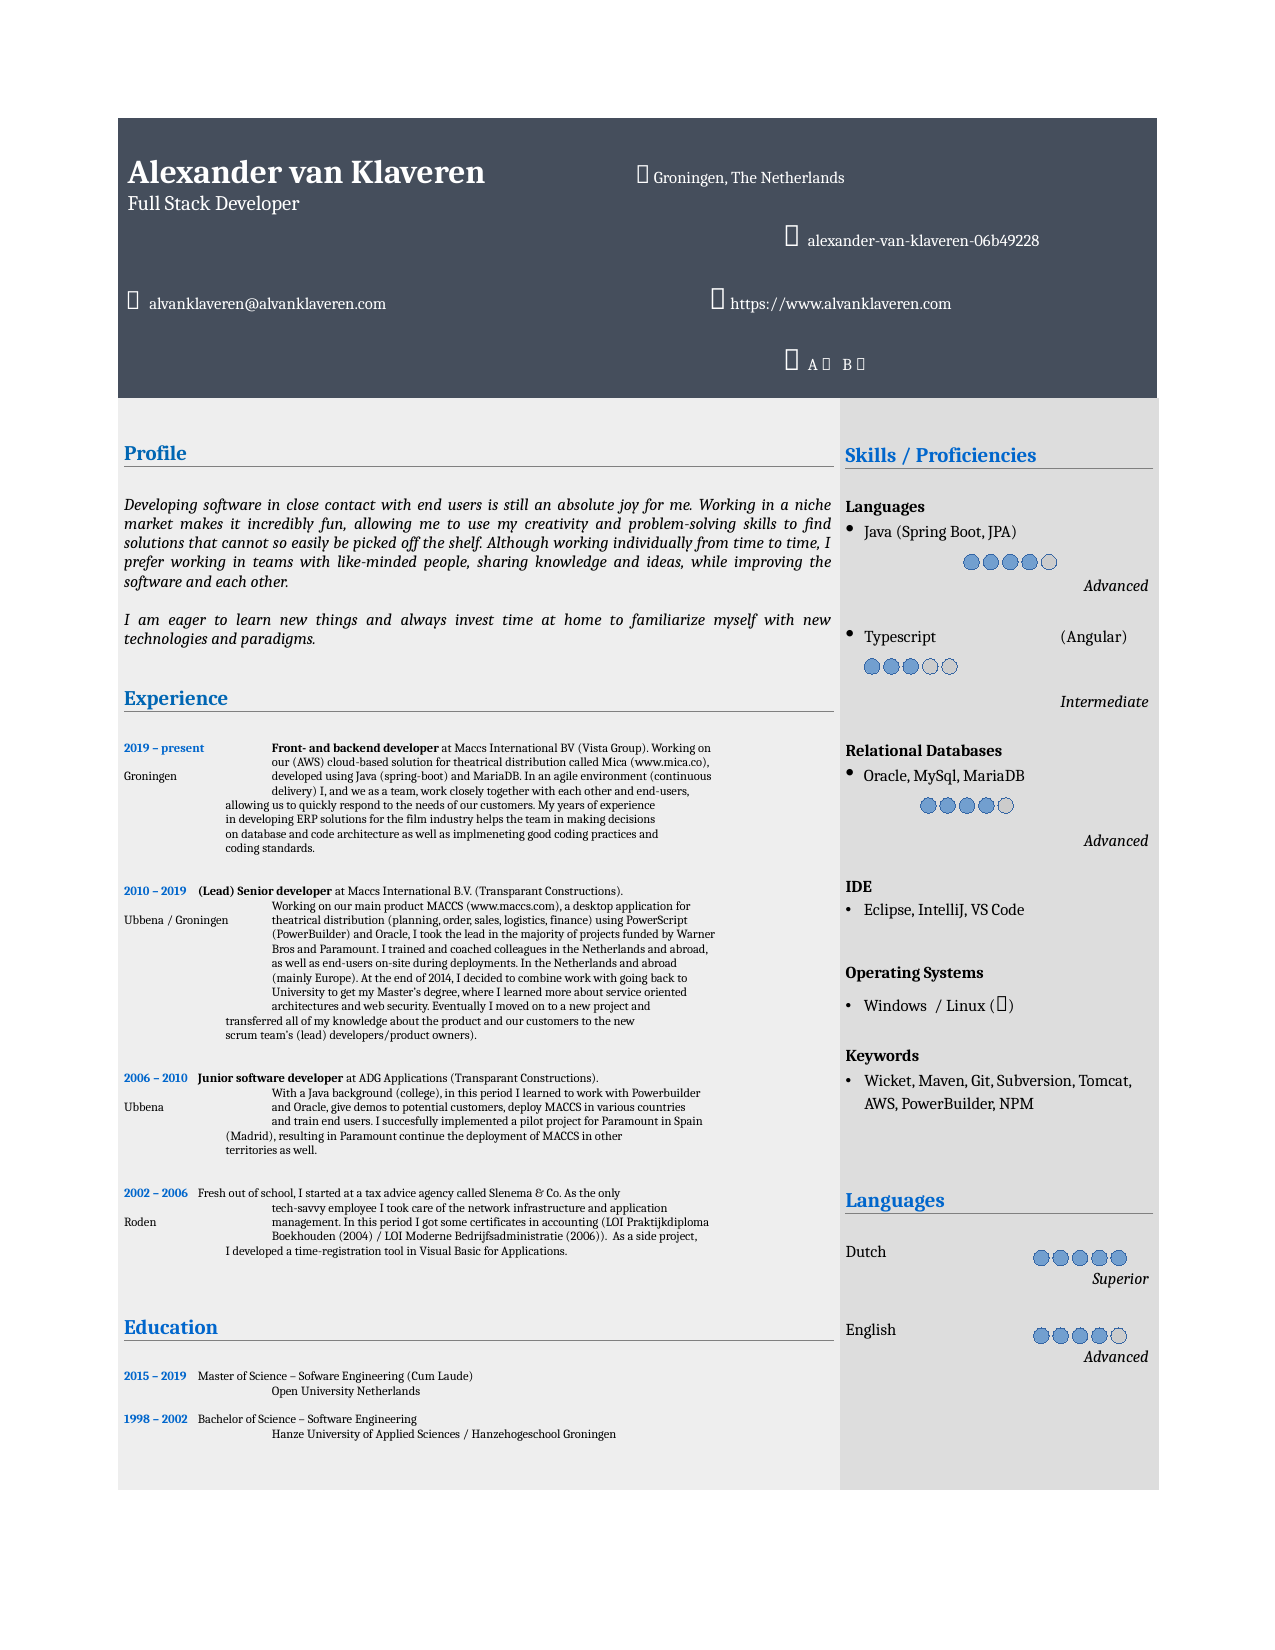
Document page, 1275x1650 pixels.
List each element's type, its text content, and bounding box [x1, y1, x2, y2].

text  alexander-van-klaveren-06b49228 [118, 215, 1157, 255]
text Full Stack Developer [118, 191, 1157, 215]
text Alexander van Klaveren  Groningen, The Netherlands [118, 152, 1157, 191]
table_header Profile Developing software in close contact with end users is still an absolute joy for me. Working in a niche market makes it incredibly fun, allowing me to use my creativity and problem-solving skills to find solutions that cannot so easily be picked off the shelf. Although working individually from time to time, I prefer working in teams with like-minded people, sharing knowledge and ideas, while improving the software and each other. I am eager to learn new things and always invest time at home to familiarize myself with new technologies and paradigms. Experience 2019 – present Front- and backend developer at Maccs International BV (Vista Group). Working on our (AWS) cloud-based solution for theatrical distribution called Mica (www.mica.co), Groningen developed using Java (spring-boot) and MariaDB. In an agile environment (continuous delivery) I, and we as a team, work closely together with each other and end-users, allowing us to quickly respond to the needs of our customers. My years of experience in developing ERP solutions for the film industry helps the team in making decisions on database and code architecture as well as implmeneting good coding practices and coding standards. 2010 – 2019 (Lead) Senior developer at Maccs International B.V. (Transparant Constructions). Working on our main product MACCS (www.maccs.com), a desktop application for Ubbena / Groningen theatrical distribution (planning, order, sales, logistics, finance) using PowerScript (PowerBuilder) and Oracle, I took the lead in the majority of projects funded by Warner Bros and Paramount. I trained and coached colleagues in the Netherlands and abroad, as well as end-users on-site during deployments. In the Netherlands and abroad (mainly Europe). At the end of 2014, I decided to combine work with going back to University to get my Master’s degree, where I learned more about service oriented architectures and web security. Eventually I moved on to a new project and transferred all of my knowledge about the product and our customers to the new scrum team’s (lead) developers/product owners). 2006 – 2010 Junior software developer at ADG Applications (Transparant Constructions). With a Java background (college), in this period I learned to work with Powerbuilder Ubbena and Oracle, give demos to potential customers, deploy MACCS in various countries and train end users. I succesfully implemented a pilot project for Paramount in Spain (Madrid), resulting in Paramount continue the deployment of MACCS in other territories as well. 2002 – 2006 Fresh out of school, I started at a tax advice agency called Slenema & Co. As the only tech-savvy employee I took care of the network infrastructure and application Roden management. In this period I got some certificates in accounting (LOI Praktijkdiploma Boekhouden (2004) / LOI Moderne Bedrijfsadministratie (2006)). As a side project, I developed a time-registration tool in Visual Basic for Applications. Education 2015 – 2019 Master of Science – Sofware Engineering (Cum Laude) Open University Netherlands 1998 – 2002 Bachelor of Science – Software Engineering Hanze University of Applied Sciences / Hanzehogeschool Groningen [118, 398, 840, 1490]
text  A  B  [118, 339, 1157, 378]
text  alvanklaveren@alvanklaveren.com  https://www.alvanklaveren.com [118, 274, 1157, 319]
table_header Skills / Proficiencies Languages Java (Spring Boot, JPA) Advanced Typescript (Angular) Intermediate Relational Databases Oracle, MySql, MariaDB Advanced IDE Eclipse, IntelliJ, VS Code Operating Systems Windows / Linux () Keywords Wicket, Maven, Git, Subversion, Tomcat, AWS, PowerBuilder, NPM Languages Dutch Superior English Advanced [840, 398, 1159, 1490]
